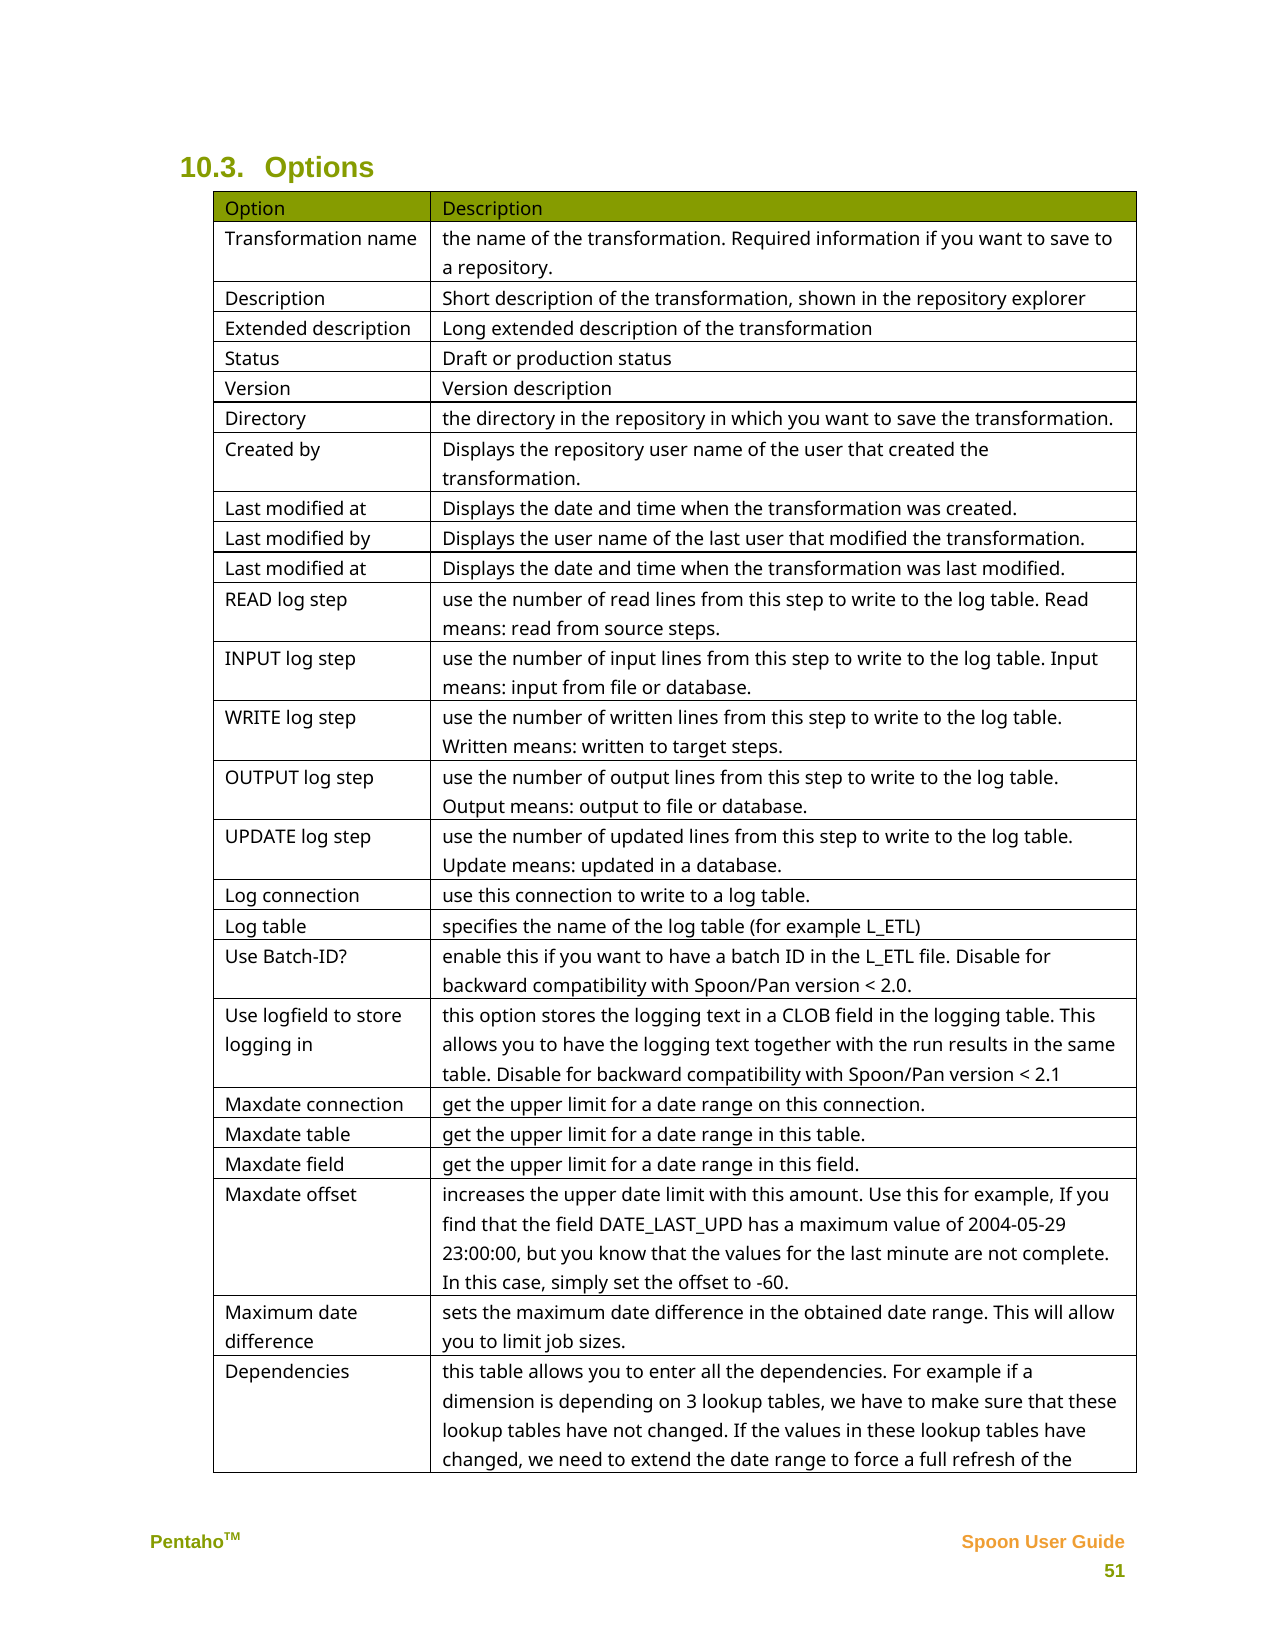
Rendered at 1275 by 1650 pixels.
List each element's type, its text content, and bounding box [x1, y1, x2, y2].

table_cell enable this if you want to have a batch ID in the L_ETL file. Disable for backward compatibility with Spoon/Pan version < 2.0. [431, 940, 1136, 998]
table_cell use the number of read lines from this step to write to the log table. Read means: read from source steps. [431, 583, 1136, 641]
table_cell Last modified at [214, 553, 430, 582]
table_cell Draft or production status [431, 342, 1136, 371]
table_cell sets the maximum date difference in the obtained date range. This will allow you to limit job sizes. [431, 1296, 1136, 1354]
table_cell WRITE log step [214, 701, 430, 760]
table_cell Extended description [214, 312, 430, 341]
table_cell Displays the date and time when the transformation was created. [431, 492, 1136, 521]
table_cell this option stores the logging text in a CLOB field in the logging table. This allows you to have the logging text together with the run results in the same table. Disable for backward compatibility with Spoon/Pan version < 2.1 [431, 999, 1136, 1087]
table_cell use the number of written lines from this step to write to the log table. Written means: written to target steps. [431, 701, 1136, 760]
table_cell use the number of updated lines from this step to write to the log table. Update means: updated in a database. [431, 820, 1136, 878]
table_cell Use logfield to store logging in [214, 999, 430, 1087]
table_cell Status [214, 342, 430, 371]
table_cell Short description of the transformation, shown in the repository explorer [431, 282, 1136, 311]
table_cell get the upper limit for a date range on this connection. [431, 1088, 1136, 1117]
table_cell this table allows you to enter all the dependencies. For example if a dimension is depending on 3 lookup tables, we have to make sure that these lookup tables have not changed. If the values in these lookup tables have changed, we need to extend the date range to force a full refresh of the [431, 1356, 1136, 1472]
table_header Description [431, 192, 1136, 221]
table_cell specifies the name of the log table (for example L_ETL) [431, 910, 1136, 939]
table_cell OUTPUT log step [214, 761, 430, 819]
table_cell Transformation name [214, 222, 430, 281]
table_cell READ log step [214, 583, 430, 641]
table_cell use the number of input lines from this step to write to the log table. Input means: input from file or database. [431, 642, 1136, 700]
table_cell Description [214, 282, 430, 311]
table_cell Maxdate connection [214, 1088, 430, 1117]
table_cell get the upper limit for a date range in this table. [431, 1118, 1136, 1147]
table_cell Version description [431, 372, 1136, 401]
table_cell Displays the date and time when the transformation was last modified. [431, 553, 1136, 582]
table_cell the name of the transformation. Required information if you want to save to a repository. [431, 222, 1136, 281]
table_cell Displays the user name of the last user that modified the transformation. [431, 522, 1136, 551]
table_cell Directory [214, 403, 430, 432]
table_cell Log connection [214, 880, 430, 909]
table_cell Last modified at [214, 492, 430, 521]
table_cell use the number of output lines from this step to write to the log table. Output means: output to file or database. [431, 761, 1136, 819]
table_header Option [214, 192, 430, 221]
table_cell Maxdate table [214, 1118, 430, 1147]
table_cell Log table [214, 910, 430, 939]
table_cell Maxdate field [214, 1148, 430, 1177]
table_cell Version [214, 372, 430, 401]
table_cell Dependencies [214, 1356, 430, 1472]
subtitle Options [179, 150, 1125, 185]
table_cell Displays the repository user name of the user that created the transformation. [431, 433, 1136, 491]
table_cell increases the upper date limit with this amount. Use this for example, If you find that the field DATE_LAST_UPD has a maximum value of 2004-05-29 23:00:00, but you know that the values for the last minute are not complete. In this case, simply set the offset to -60. [431, 1179, 1136, 1295]
table_cell Created by [214, 433, 430, 491]
table_cell use this connection to write to a log table. [431, 880, 1136, 909]
table_cell get the upper limit for a date range in this field. [431, 1148, 1136, 1177]
table_cell Maxdate offset [214, 1179, 430, 1295]
table_cell INPUT log step [214, 642, 430, 700]
table_cell the directory in the repository in which you want to save the transformation. [431, 403, 1136, 432]
table_cell Long extended description of the transformation [431, 312, 1136, 341]
table_cell Maximum date difference [214, 1296, 430, 1354]
table_cell Last modified by [214, 522, 430, 551]
table_cell Use Batch-ID? [214, 940, 430, 998]
table_cell UPDATE log step [214, 820, 430, 878]
